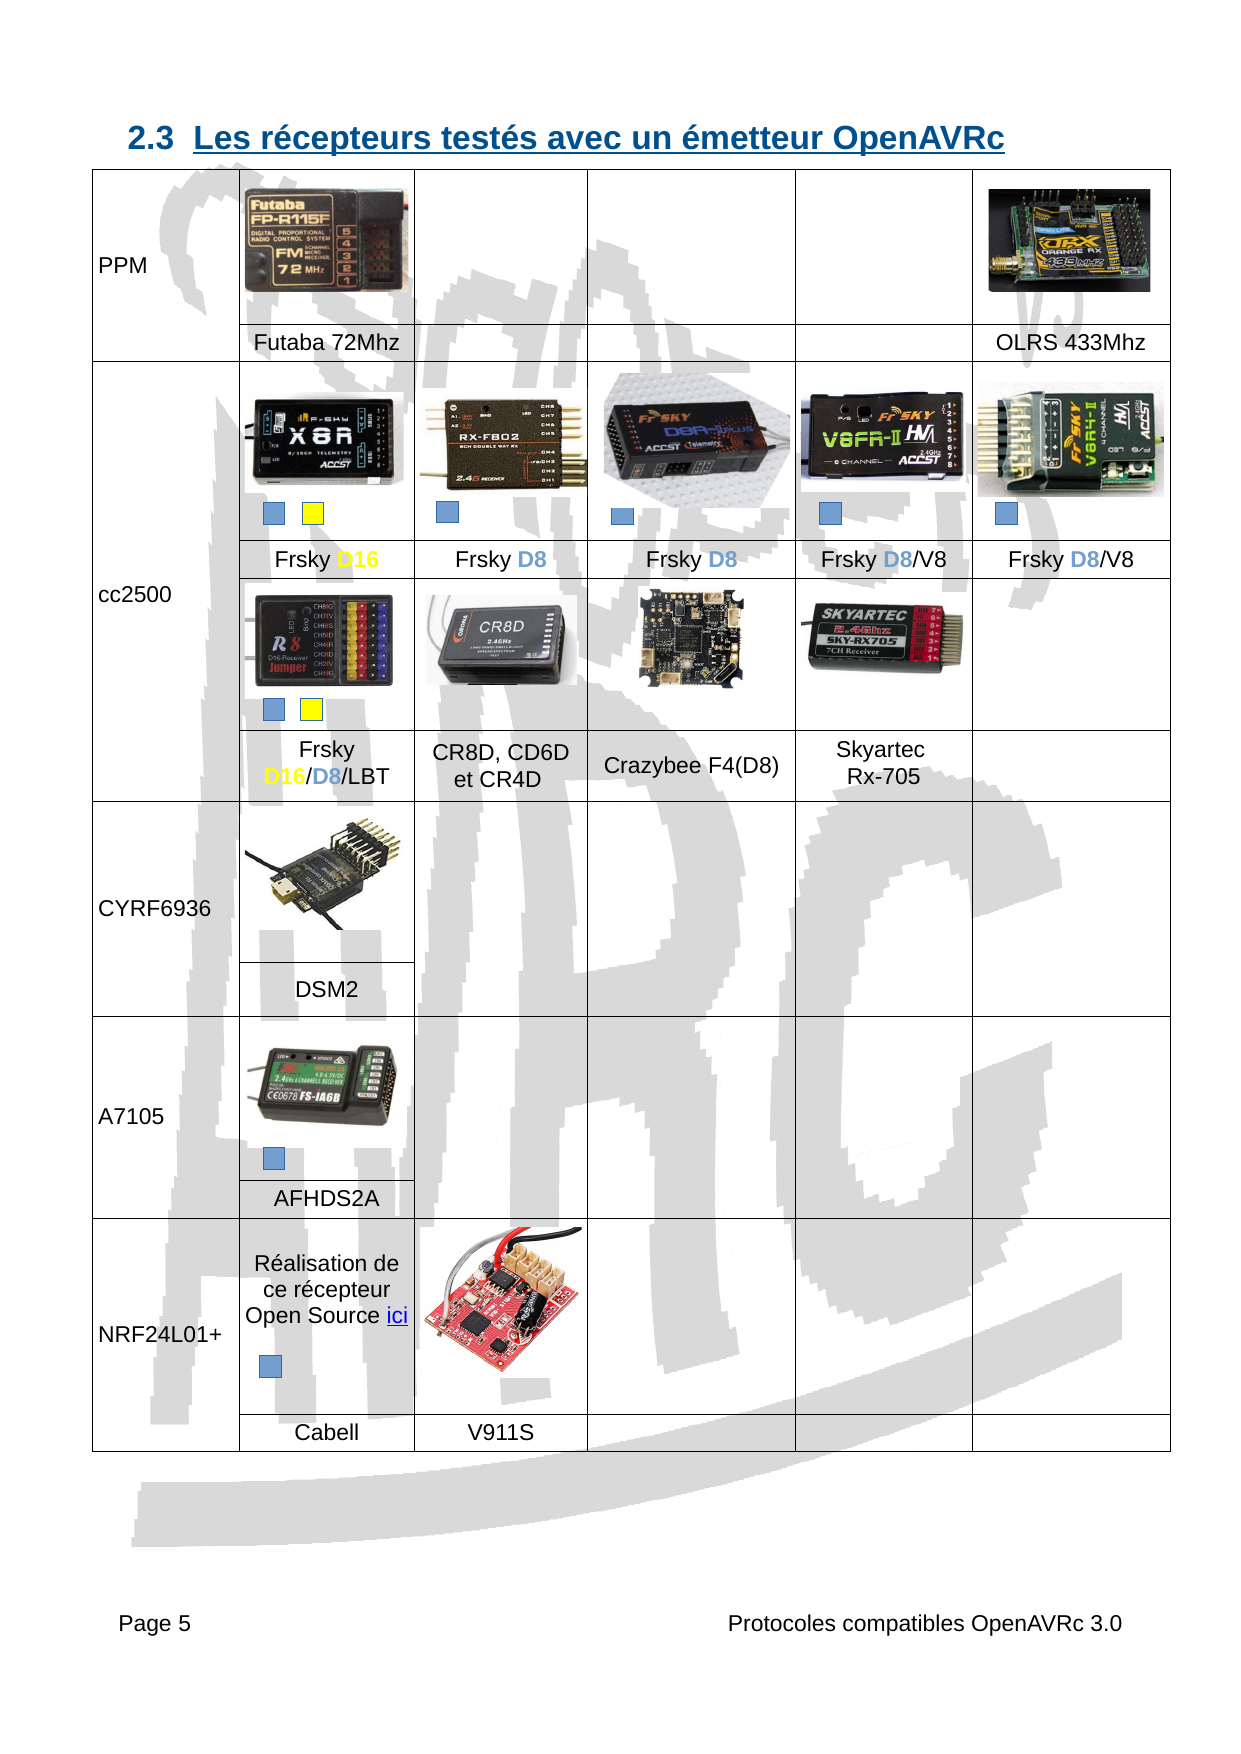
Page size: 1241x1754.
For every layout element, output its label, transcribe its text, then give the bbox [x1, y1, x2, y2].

picture [801, 592, 967, 685]
table_cell [588, 802, 795, 1016]
table_cell Futaba 72Mhz [240, 325, 414, 361]
picture [419, 1227, 582, 1378]
table_cell [415, 802, 587, 1016]
table_cell Frsky D8 [588, 541, 795, 578]
table_cell Skyartec Rx-705 [796, 731, 972, 801]
table_cell [796, 325, 972, 361]
table_cell [240, 362, 414, 540]
table_cell AFHDS2A [240, 1181, 414, 1217]
table_cell [973, 1219, 1170, 1413]
table_cell [415, 579, 587, 730]
subtitle Les récepteurs testés avec un émetteur OpenAVRc [118, 118, 1122, 157]
table_cell [588, 1415, 795, 1451]
table_cell [796, 1017, 972, 1217]
table_cell [796, 579, 972, 730]
picture [247, 1021, 407, 1148]
table_cell [796, 1415, 972, 1451]
table_cell DSM2 [240, 963, 414, 1016]
picture [603, 373, 791, 508]
table_header [240, 170, 414, 323]
table_cell cc2500 [93, 362, 239, 801]
table_cell Frsky D16/D8/LBT [240, 731, 414, 801]
picture [244, 392, 404, 493]
table_cell Frsky D8/V8 [796, 541, 972, 578]
table_cell Frsky D8/V8 [973, 541, 1170, 578]
picture [801, 378, 967, 492]
table_cell NRF24L01+ [93, 1219, 239, 1451]
table_cell [973, 1415, 1170, 1451]
table_cell [973, 802, 1170, 1016]
table_cell [415, 1219, 587, 1413]
picture [426, 595, 578, 685]
table_cell [588, 362, 795, 540]
table_cell CYRF6936 [93, 802, 239, 1016]
table_cell Frsky D8 [415, 541, 587, 578]
table_cell [973, 731, 1170, 801]
table_cell [415, 362, 587, 540]
table_cell [796, 802, 972, 1016]
table_cell Crazybee F4(D8) [588, 731, 795, 801]
table_cell [973, 579, 1170, 730]
picture [244, 806, 409, 930]
table_header PPM [93, 170, 239, 361]
table_cell CR8D, CD6D et CR4D [415, 731, 587, 801]
table_cell V911S [415, 1415, 587, 1451]
table_header [796, 170, 972, 323]
table_header [973, 170, 1170, 323]
table_cell Réalisation de ce récepteur Open Source ici [240, 1219, 414, 1413]
table_cell [588, 325, 795, 361]
picture [244, 583, 409, 699]
table_cell [973, 362, 1170, 540]
table_cell [973, 1017, 1170, 1217]
table_cell [415, 1017, 587, 1217]
table_cell [796, 1219, 972, 1413]
table_cell [588, 1017, 795, 1217]
picture [638, 586, 745, 690]
picture [988, 189, 1151, 292]
table_cell [588, 1219, 795, 1413]
table_cell [240, 802, 414, 962]
table_cell [240, 579, 414, 730]
picture [419, 388, 588, 497]
picture [245, 189, 409, 291]
table_cell [588, 579, 795, 730]
table_cell A7105 [93, 1017, 239, 1217]
table_header [588, 170, 795, 323]
table_header [415, 170, 587, 323]
table_cell [796, 362, 972, 540]
table_cell Cabell [240, 1415, 414, 1451]
table_cell Frsky D16 [240, 541, 414, 578]
table_cell [240, 1017, 414, 1179]
table_cell OLRS 433Mhz [973, 325, 1170, 361]
picture [977, 382, 1164, 497]
table_cell [415, 325, 587, 361]
